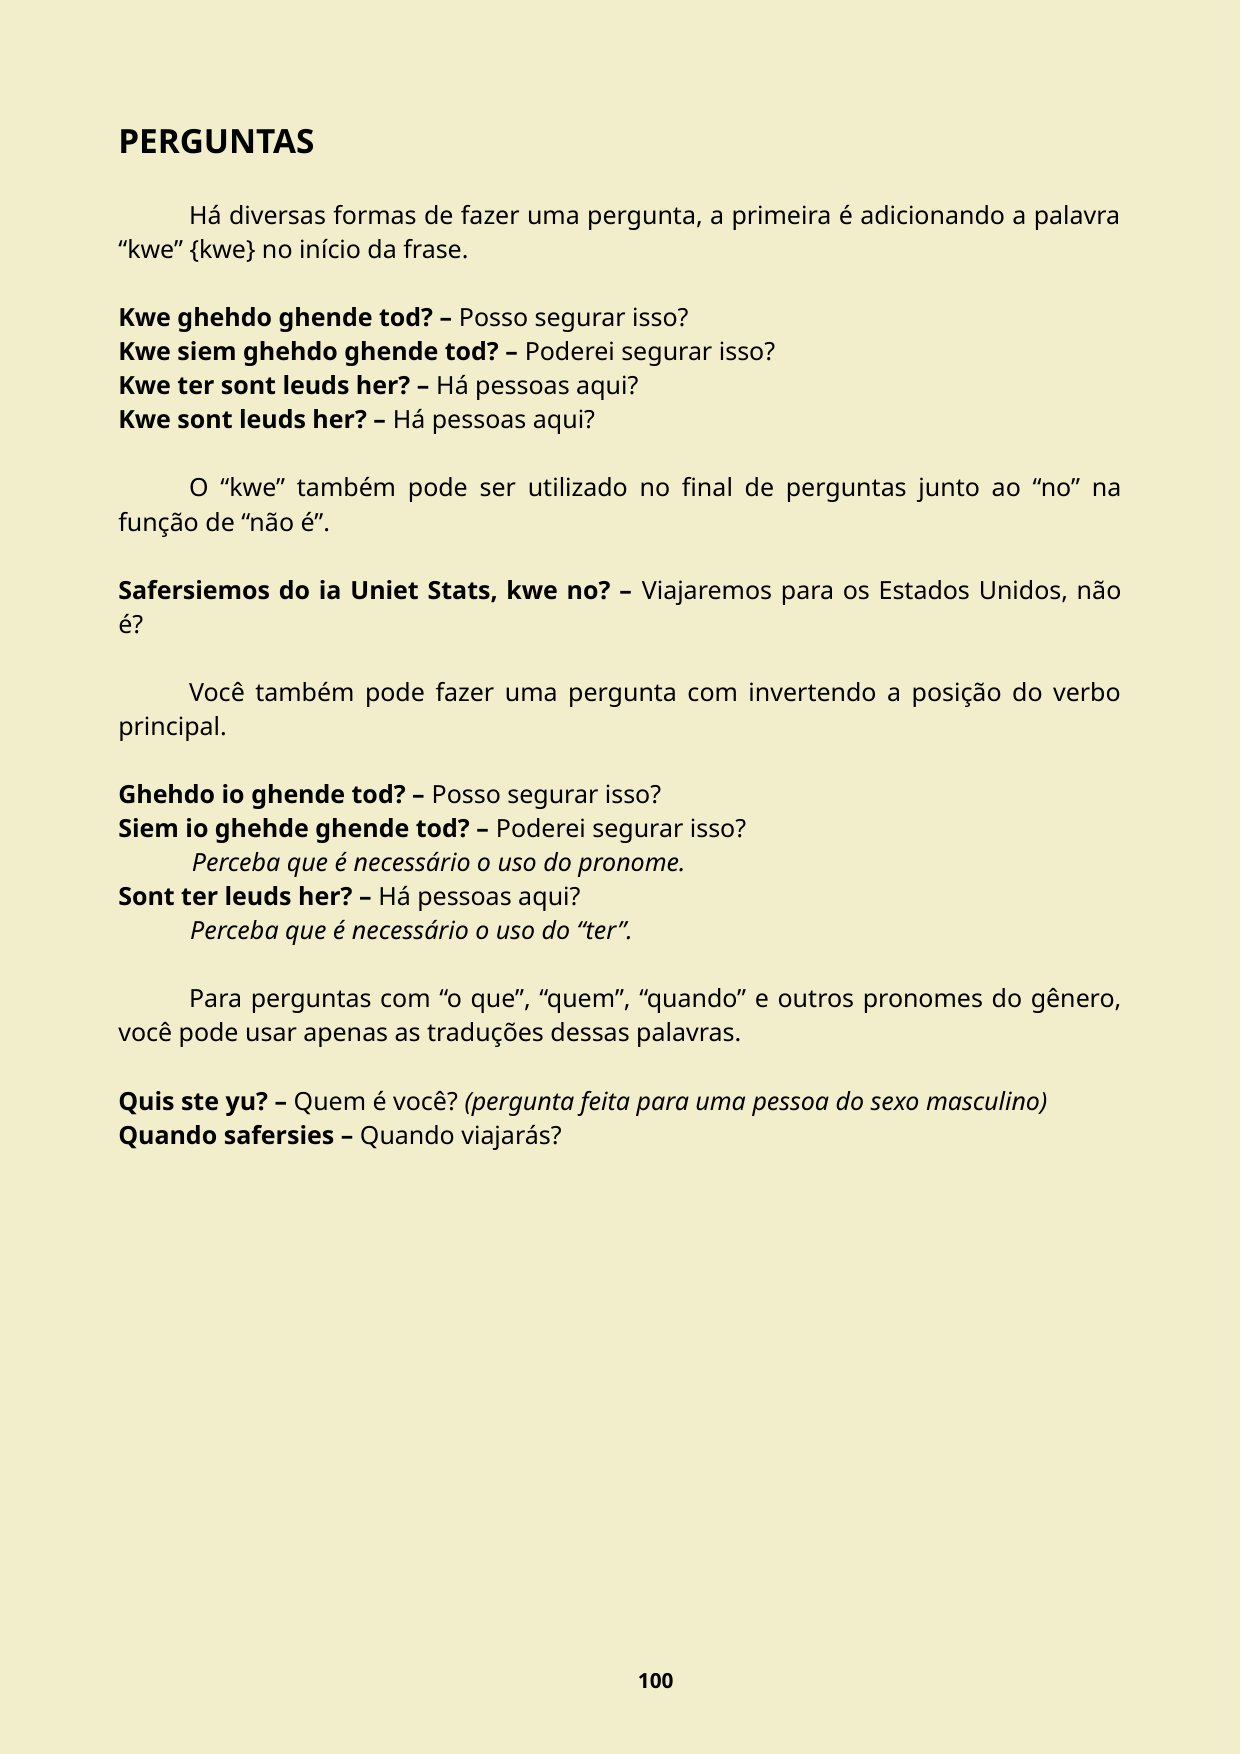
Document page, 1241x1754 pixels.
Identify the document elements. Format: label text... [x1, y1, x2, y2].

text Quis ste yu? – Quem é você? (pergunta feita para uma pessoa do sexo masculino) [118, 1083, 1122, 1117]
text Você também pode fazer uma pergunta com invertendo a posição do verbo principal. [118, 674, 1122, 743]
text Há diversas formas de fazer uma pergunta, a primeira é adicionando a palavra “kwe” {kwe} no início da frase. [118, 198, 1122, 266]
text Kwe ter sont leuds her? – Há pessoas aqui? [118, 368, 1122, 402]
text Kwe sont leuds her? – Há pessoas aqui? [118, 402, 1122, 436]
text Ghehdo io ghende tod? – Posso segurar isso? [118, 777, 1122, 811]
text Para perguntas com “o que”, “quem”, “quando” e outros pronomes do gênero, você pode usar apenas as traduções dessas palavras. [118, 981, 1122, 1049]
text Sont ter leuds her? – Há pessoas aqui? [118, 879, 1122, 913]
text Safersiemos do ia Uniet Stats, kwe no? – Viajaremos para os Estados Unidos, não é? [118, 572, 1122, 640]
text Siem io ghehde ghende tod? – Poderei segurar isso? [118, 811, 1122, 845]
text O “kwe” também pode ser utilizado no final de perguntas junto ao “no” na função de “não é”. [118, 470, 1122, 538]
text Kwe siem ghehdo ghende tod? – Poderei segurar isso? [118, 334, 1122, 368]
text Perceba que é necessário o uso do pronome. [192, 845, 1122, 879]
subtitle PERGUNTAS [118, 118, 1122, 163]
text Quando safersies – Quando viajarás? [118, 1117, 1122, 1151]
text Kwe ghehdo ghende tod? – Posso segurar isso? [118, 300, 1122, 334]
text Perceba que é necessário o uso do “ter”. [190, 913, 1122, 947]
